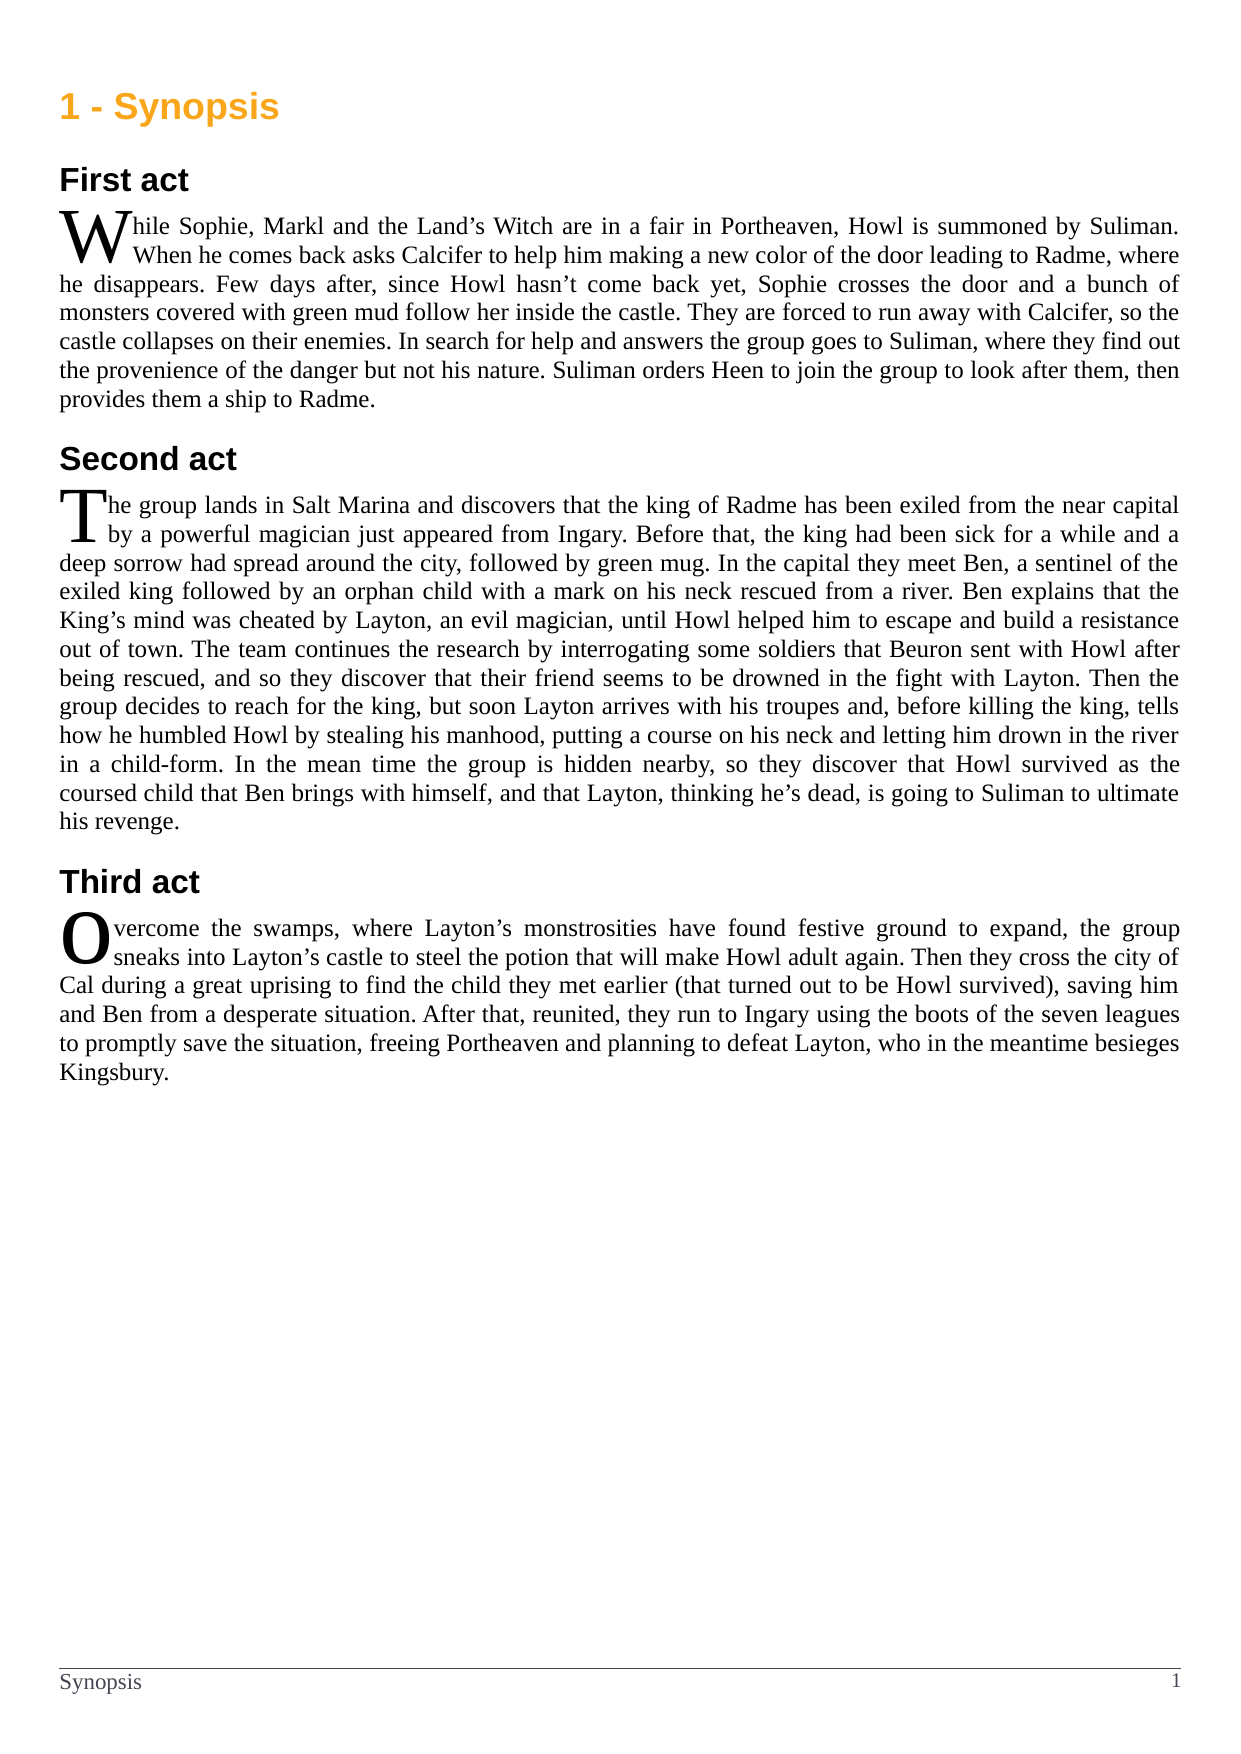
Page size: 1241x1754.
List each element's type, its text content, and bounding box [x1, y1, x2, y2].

subtitle Second act [59, 439, 1181, 478]
text The group lands in Salt Marina and discovers that the king of Radme has been exiled from the near capital by a powerful magician just appeared from Ingary. Before that, the king had been sick for a while and a deep sorrow had spread around the city, followed by green mug. In the capital they meet Ben, a sentinel of the exiled king followed by an orphan child with a mark on his neck rescued from a river. Ben explains that the King’s mind was cheated by Layton, an evil magician, until Howl helped him to escape and build a resistance out of town. The team continues the research by interrogating some soldiers that Beuron sent with Howl after being rescued, and so they discover that their friend seems to be drowned in the fight with Layton. Then the group decides to reach for the king, but soon Layton arrives with his troupes and, before killing the king, tells how he humbled Howl by stealing his manhood, putting a course on his neck and letting him drown in the river in a child-form. In the mean time the group is hidden nearby, so they discover that Howl survived as the coursed child that Ben brings with himself, and that Layton, thinking he’s dead, is going to Suliman to ultimate his revenge. [59, 490, 1181, 835]
text While Sophie, Markl and the Land’s Witch are in a fair in Portheaven, Howl is summoned by Suliman. When he comes back asks Calcifer to help him making a new color of the door leading to Radme, where he disappears. Few days after, since Howl hasn’t come back yet, Sophie crosses the door and a bunch of monsters covered with green mud follow her inside the castle. They are forced to run away with Calcifer, so the castle collapses on their enemies. In search for help and answers the group goes to Suliman, where they find out the provenience of the danger but not his nature. Suliman orders Heen to join the group to look after them, then provides them a ship to Radme. [59, 211, 1181, 412]
subtitle Synopsis [59, 84, 1181, 127]
subtitle First act [59, 160, 1181, 199]
subtitle Third act [59, 862, 1181, 900]
text overcome the swamps, where Layton’s monstrosities have found festive ground to expand, the group sneaks into Layton’s castle to steel the potion that will make Howl adult again. Then they cross the city of Cal during a great uprising to find the child they met earlier (that turned out to be Howl survived), saving him and Ben from a desperate situation. After that, reunited, they run to Ingary using the boots of the seven leagues to promptly save the situation, freeing Portheaven and planning to defeat Layton, who in the meantime besieges Kingsbury. [59, 913, 1181, 1085]
